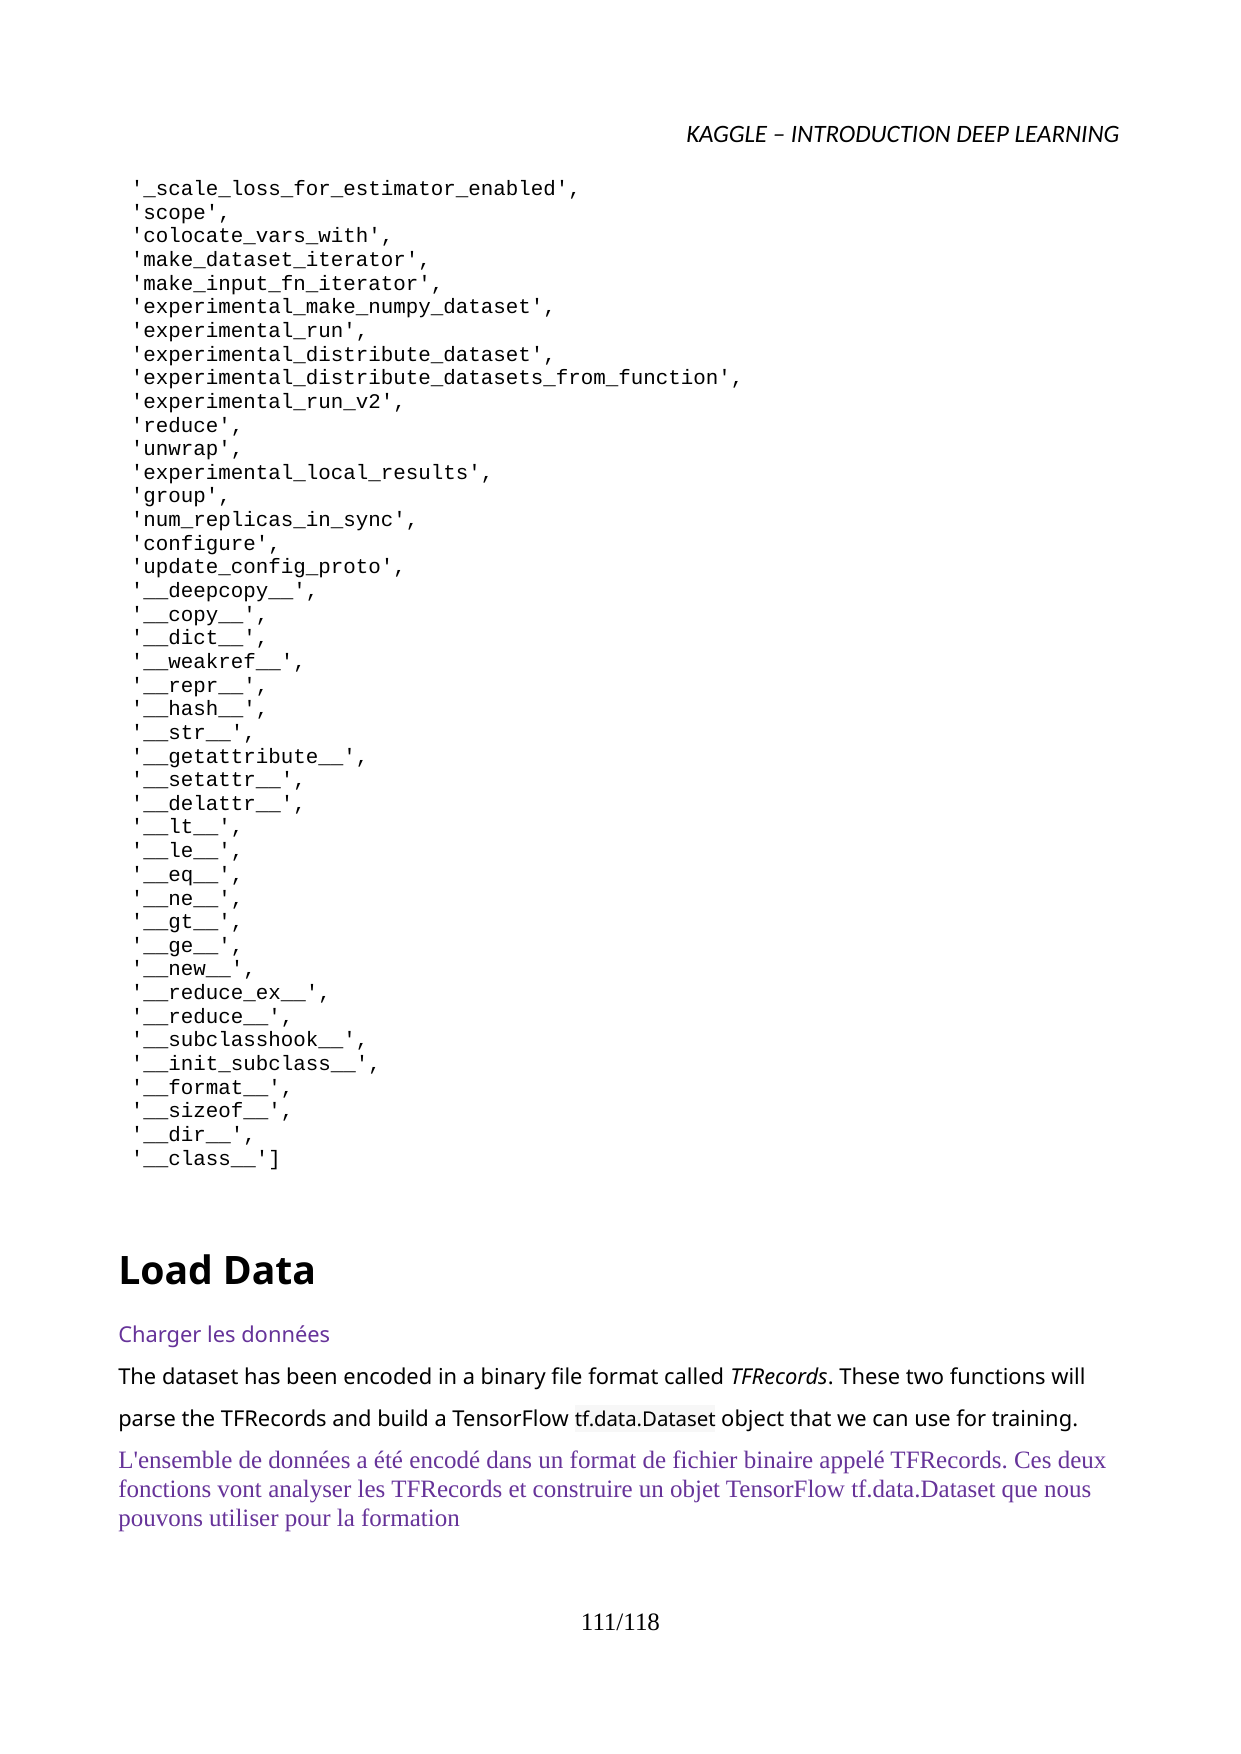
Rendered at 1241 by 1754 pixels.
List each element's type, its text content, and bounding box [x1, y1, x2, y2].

text '__hash__', [118, 698, 1122, 722]
text 'num_replicas_in_sync', [118, 509, 1122, 533]
text 'make_input_fn_iterator', [118, 273, 1122, 296]
text 'update_config_proto', [118, 556, 1122, 580]
text '__ne__', [118, 887, 1122, 911]
text '__class__'] [118, 1148, 1122, 1171]
text 'scope', [118, 202, 1122, 225]
text 'make_dataset_iterator', [118, 249, 1122, 273]
text '__gt__', [118, 911, 1122, 935]
text '__getattribute__', [118, 746, 1122, 769]
text L'ensemble de données a été encodé dans un format de fichier binaire appelé TFRecords. Ces deux fonctions vont analyser les TFRecords et construire un objet TensorFlow tf.data.Dataset que nous pouvons utiliser pour la formation [118, 1445, 1122, 1532]
text '__str__', [118, 722, 1122, 746]
text '_scale_loss_for_estimator_enabled', [118, 178, 1122, 202]
text 'experimental_run_v2', [118, 391, 1122, 414]
text '__deepcopy__', [118, 580, 1122, 604]
text '__eq__', [118, 864, 1122, 887]
text '__init_subclass__', [118, 1053, 1122, 1077]
text '__reduce_ex__', [118, 982, 1122, 1006]
text 'experimental_make_numpy_dataset', [118, 296, 1122, 320]
text '__setattr__', [118, 769, 1122, 793]
text '__delattr__', [118, 793, 1122, 817]
text '__weakref__', [118, 651, 1122, 675]
text '__sizeof__', [118, 1100, 1122, 1124]
text '__format__', [118, 1077, 1122, 1100]
text 'group', [118, 486, 1122, 509]
text '__reduce__', [118, 1006, 1122, 1029]
text 'reduce', [118, 414, 1122, 438]
subtitle Load Data [118, 1243, 1122, 1296]
text '__new__', [118, 958, 1122, 982]
text '__lt__', [118, 817, 1122, 840]
text '__dir__', [118, 1124, 1122, 1148]
text 'experimental_distribute_datasets_from_function', [118, 367, 1122, 391]
text 'configure', [118, 533, 1122, 556]
text The dataset has been encoded in a binary file format called TFRecords. These two functions will parse the TFRecords and build a TensorFlow tf.data.Dataset object that we can use for training. [118, 1361, 1122, 1433]
text 'unwrap', [118, 438, 1122, 462]
text '__repr__', [118, 675, 1122, 698]
text Charger les données [118, 1318, 1122, 1348]
text '__ge__', [118, 935, 1122, 958]
text 'experimental_distribute_dataset', [118, 344, 1122, 367]
text 'experimental_local_results', [118, 462, 1122, 486]
text '__dict__', [118, 627, 1122, 651]
text '__subclasshook__', [118, 1029, 1122, 1053]
text 'experimental_run', [118, 320, 1122, 344]
text '__copy__', [118, 604, 1122, 627]
text 'colocate_vars_with', [118, 225, 1122, 249]
text '__le__', [118, 840, 1122, 864]
